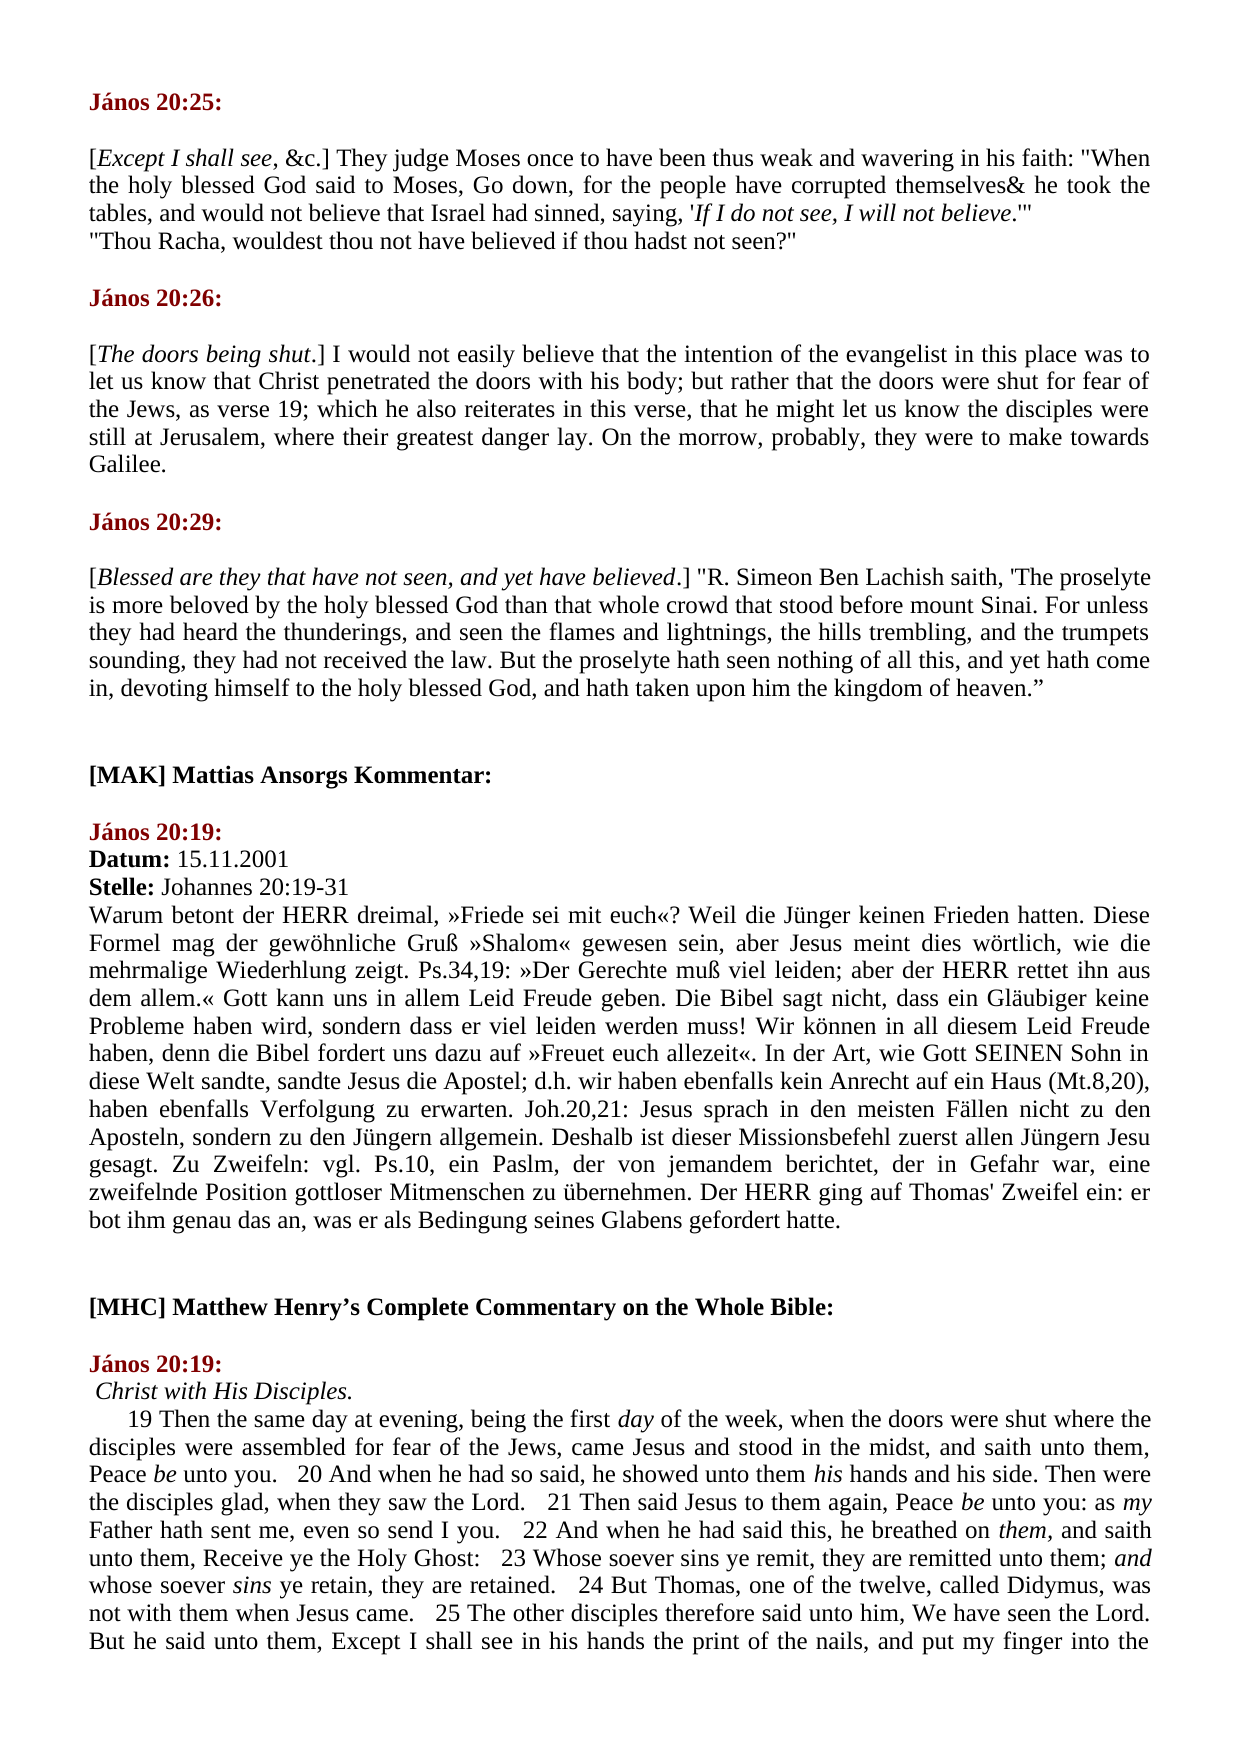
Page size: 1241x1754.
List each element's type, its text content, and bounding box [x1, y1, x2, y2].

text [Except I shall see, &c.] They judge Moses once to have been thus weak and wavering in his faith: "When the holy blessed God said to Moses, Go down, for the people have corrupted themselves& he took the tables, and would not believe that Israel had sinned, saying, 'If I do not see, I will not believe.'" [88, 144, 1152, 227]
text "Thou Racha, wouldest thou not have believed if thou hadst not seen?" [88, 227, 1152, 255]
text 19 Then the same day at evening, being the first day of the week, when the doors were shut where the disciples were assembled for fear of the Jews, came Jesus and stood in the midst, and saith unto them, Peace be unto you. 20 And when he had so said, he showed unto them his hands and his side. Then were the disciples glad, when they saw the Lord. 21 Then said Jesus to them again, Peace be unto you: as my Father hath sent me, even so send I you. 22 And when he had said this, he breathed on them, and saith unto them, Receive ye the Holy Ghost: 23 Whose soever sins ye remit, they are remitted unto them; and whose soever sins ye retain, they are retained. 24 But Thomas, one of the twelve, called Didymus, was not with them when Jesus came. 25 The other disciples therefore said unto him, We have seen the Lord. But he said unto them, Except I shall see in his hands the print of the nails, and put my finger into the [88, 1405, 1152, 1654]
text [Blessed are they that have not seen, and yet have believed.] "R. Simeon Ben Lachish saith, 'The proselyte is more beloved by the holy blessed God than that whole crowd that stood before mount Sinai. For unless they had heard the thunderings, and seen the flames and lightnings, the hills trembling, and the trumpets sounding, they had not received the law. But the proselyte hath seen nothing of all this, and yet hath come in, devoting himself to the holy blessed God, and hath taken upon him the kingdom of heaven.” [88, 563, 1152, 702]
text [MAK] Mattias Ansorgs Kommentar: [88, 761, 1152, 788]
text [MHC] Matthew Henry’s Complete Commentary on the Whole Bible: [88, 1293, 1152, 1320]
text János 20:26: [88, 284, 1152, 312]
text [The doors being shut.] I would not easily believe that the intention of the evangelist in this place was to let us know that Christ penetrated the doors with his body; but rather that the doors were shut for fear of the Jews, as verse 19; which he also reiterates in this verse, that he might let us know the disciples were still at Jerusalem, where their greatest danger lay. On the morrow, probably, they were to make towards Galilee. [88, 340, 1152, 478]
text Christ with His Disciples. [88, 1377, 1152, 1405]
text János 20:19: [88, 818, 1152, 846]
text Datum: 15.11.2001 Stelle: Johannes 20:19-31 Warum betont der HERR dreimal, »Friede sei mit euch«? Weil die Jünger keinen Frieden hatten. Diese Formel mag der gewöhnliche Gruß »Shalom« gewesen sein, aber Jesus meint dies wörtlich, wie die mehrmalige Wiederhlung zeigt. Ps.34,19: »Der Gerechte muß viel leiden; aber der HERR rettet ihn aus dem allem.« Gott kann uns in allem Leid Freude geben. Die Bibel sagt nicht, dass ein Gläubiger keine Probleme haben wird, sondern dass er viel leiden werden muss! Wir können in all diesem Leid Freude haben, denn die Bibel fordert uns dazu auf »Freuet euch allezeit«. In der Art, wie Gott SEINEN Sohn in diese Welt sandte, sandte Jesus die Apostel; d.h. wir haben ebenfalls kein Anrecht auf ein Haus (Mt.8,20), haben ebenfalls Verfolgung zu erwarten. Joh.20,21: Jesus sprach in den meisten Fällen nicht zu den Aposteln, sondern zu den Jüngern allgemein. Deshalb ist dieser Missionsbefehl zuerst allen Jüngern Jesu gesagt. Zu Zweifeln: vgl. Ps.10, ein Paslm, der von jemandem berichtet, der in Gefahr war, eine zweifelnde Position gottloser Mitmenschen zu übernehmen. Der HERR ging auf Thomas' Zweifel ein: er bot ihm genau das an, was er als Bedingung seines Glabens gefordert hatte. [88, 846, 1152, 1233]
text János 20:19: [88, 1350, 1152, 1377]
text János 20:29: [88, 508, 1152, 535]
text János 20:25: [88, 88, 1152, 116]
